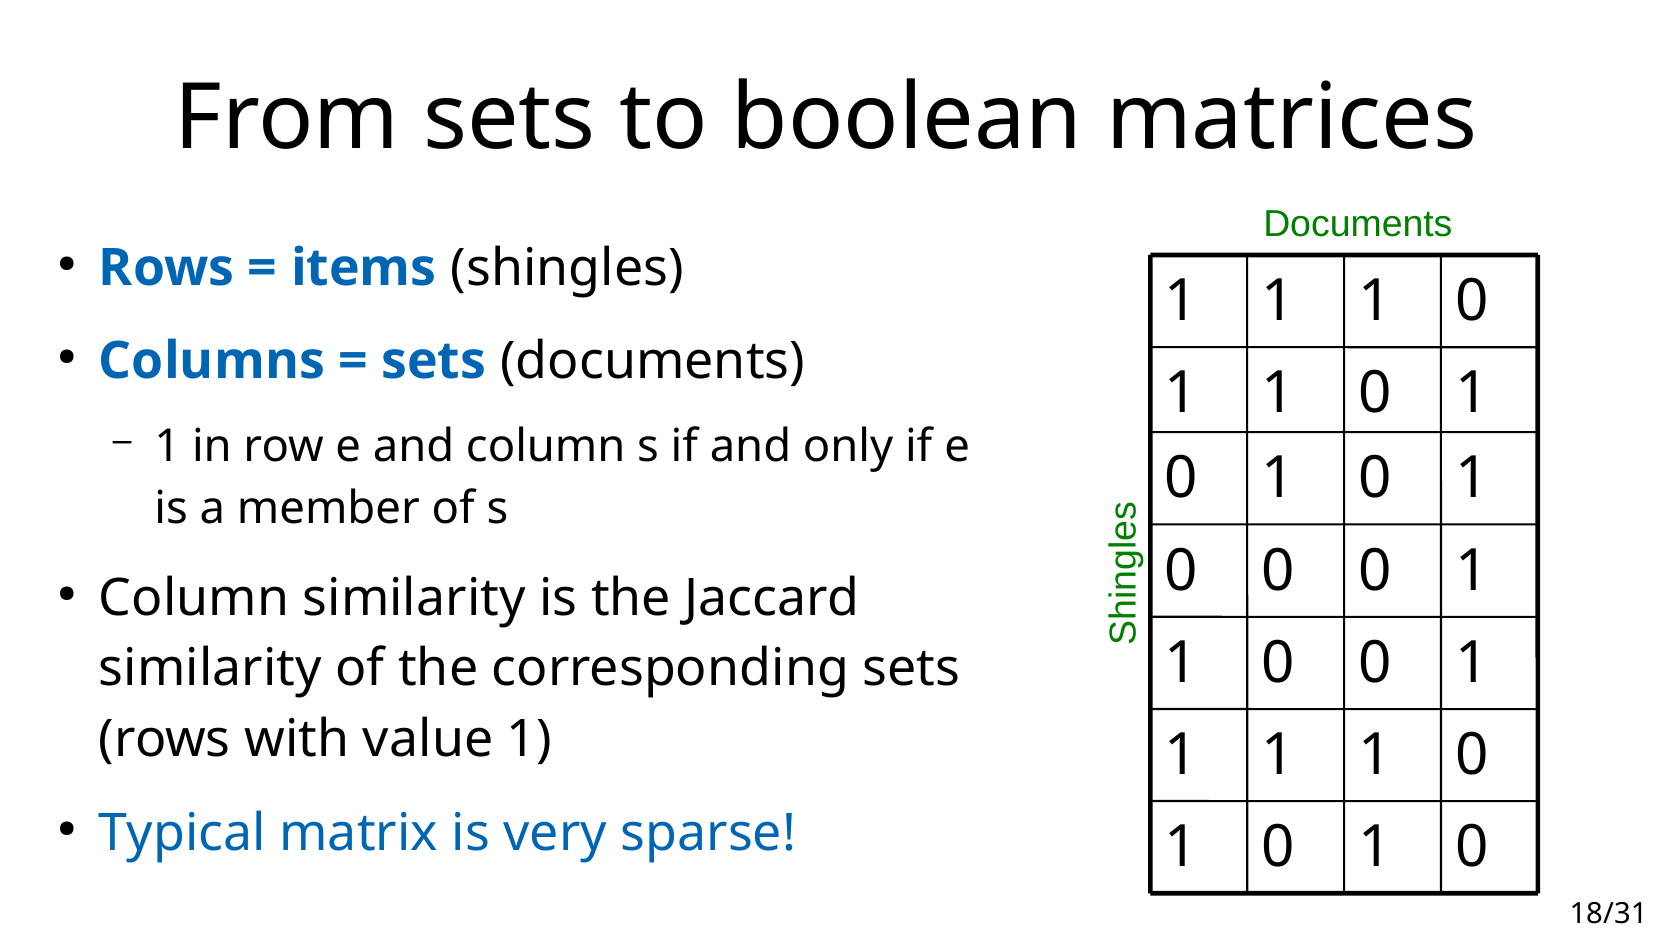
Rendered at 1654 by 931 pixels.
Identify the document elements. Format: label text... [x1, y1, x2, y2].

text_box 0 [1153, 526, 1246, 615]
text_box 0 [1249, 803, 1343, 890]
text_box 0 [1346, 349, 1439, 431]
text_box 1 [1346, 803, 1439, 890]
text_box 1 [1346, 258, 1439, 346]
text_box 0 [1443, 803, 1535, 890]
text_box 1 [1153, 803, 1246, 890]
text_box 1 [1346, 711, 1439, 800]
text_box 0 [1346, 618, 1439, 708]
text_box 1 [1153, 618, 1246, 707]
text_box 1 [1249, 258, 1343, 346]
text_box 1 [1443, 526, 1535, 615]
text_box 1 [1153, 711, 1246, 800]
list Rows = items (shingles) Columns = sets (documents) 1 in row e and column s if and only if e is a member of s Column similarity is the Jaccard similarity of the corresponding sets (rows with value 1) Typical matrix is very sparse! [43, 229, 1010, 877]
text_box 1 [1443, 618, 1535, 708]
text_box Documents [1248, 191, 1468, 252]
text_box 1 [1153, 258, 1246, 346]
text_box 0 [1249, 526, 1343, 615]
text_box 1 [1442, 434, 1535, 523]
text_box Shingles [1090, 487, 1151, 660]
text_box 1 [1442, 349, 1535, 431]
text_box 0 [1346, 526, 1439, 615]
title From sets to boolean matrices [82, 1, 1571, 226]
text_box 0 [1443, 711, 1535, 800]
text_box 0 [1249, 618, 1343, 708]
text_box 1 [1249, 349, 1343, 431]
text_box 1 [1249, 434, 1343, 523]
text_box 1 [1153, 349, 1246, 431]
text_box 0 [1346, 434, 1439, 523]
text_box 1 [1249, 711, 1343, 800]
text_box 0 [1153, 434, 1246, 523]
text_box 0 [1442, 258, 1535, 346]
